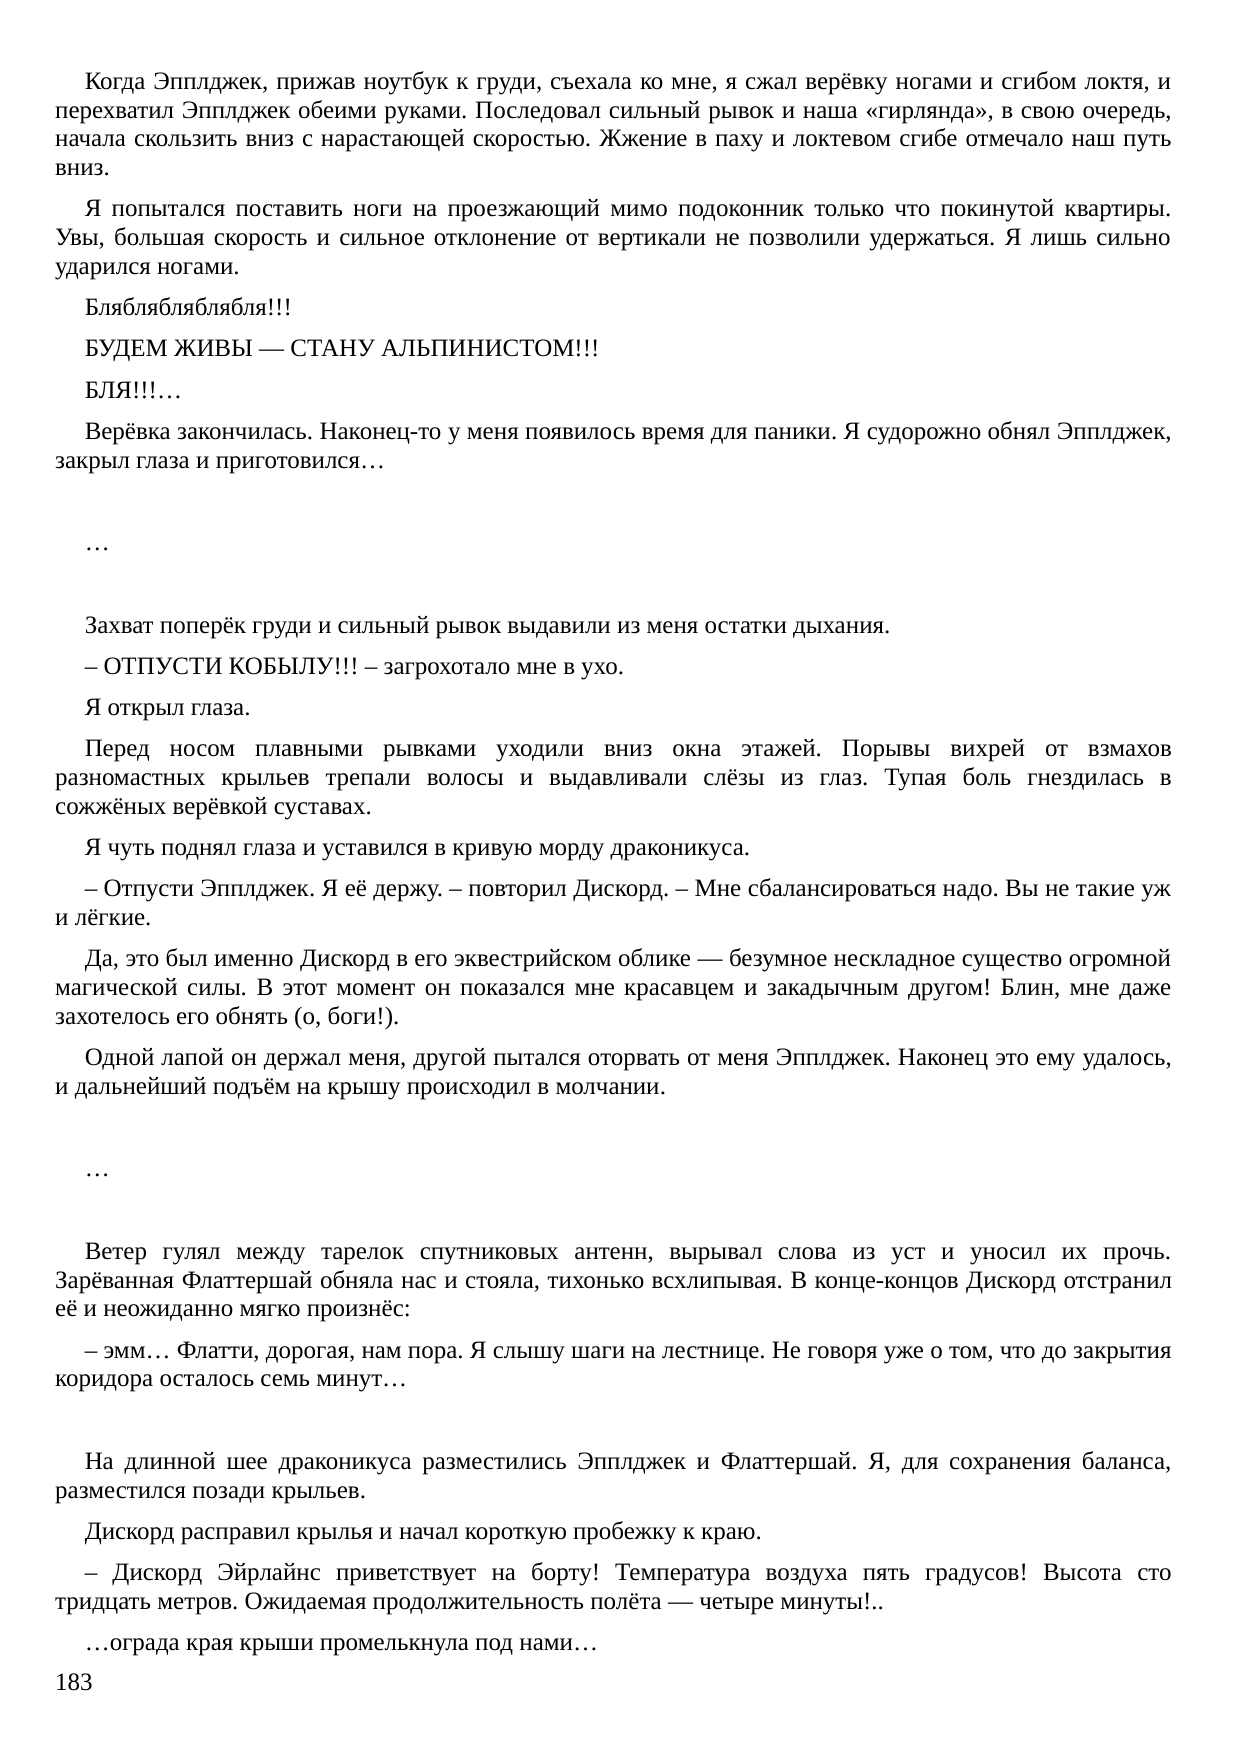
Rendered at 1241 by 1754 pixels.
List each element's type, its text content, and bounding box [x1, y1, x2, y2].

text … [55, 527, 1173, 556]
text БУДЕМ ЖИВЫ — СТАНУ АЛЬПИНИСТОМ!!! [55, 333, 1173, 362]
text …ограда края крыши промелькнула под нами… [55, 1627, 1173, 1656]
text Когда Эпплджек, прижав ноутбук к груди, съехала ко мне, я сжал верёвку ногами и сгибом локтя, и перехватил Эпплджек обеими руками. Последовал сильный рывок и наша «гирлянда», в свою очередь, начала скользить вниз с нарастающей скоростью. Жжение в паху и локтевом сгибе отмечало наш путь вниз. [55, 66, 1173, 181]
text Бляблябляблябля!!! [55, 292, 1173, 321]
text На длинной шее драконикуса разместились Эпплджек и Флаттершай. Я, для сохранения баланса, разместился позади крыльев. [55, 1446, 1173, 1503]
text Дискорд расправил крылья и начал короткую пробежку к краю. [55, 1516, 1173, 1545]
text Я открыл глаза. [55, 692, 1173, 721]
text – Дискорд Эйрлайнс приветствует на борту! Температура воздуха пять градусов! Высота сто тридцать метров. Ожидаемая продолжительность полёта — четыре минуты!.. [55, 1557, 1173, 1615]
text Да, это был именно Дискорд в его эквестрийском облике — безумное нескладное существо огромной магической силы. В этот момент он показался мне красавцем и закадычным другом! Блин, мне даже захотелось его обнять (о, боги!). [55, 943, 1173, 1030]
text – ОТПУСТИ КОБЫЛУ!!! – загрохотало мне в ухо. [55, 651, 1173, 680]
text – Отпусти Эпплджек. Я её держу. – повторил Дискорд. – Мне сбалансироваться надо. Вы не такие уж и лёгкие. [55, 873, 1173, 931]
text БЛЯ!!!… [55, 375, 1173, 403]
text Перед носом плавными рывками уходили вниз окна этажей. Порывы вихрей от взмахов разномастных крыльев трепали волосы и выдавливали слёзы из глаз. Тупая боль гнездилась в сожжёных верёвкой суставах. [55, 733, 1173, 820]
text Верёвка закончилась. Наконец-то у меня появилось время для паники. Я судорожно обнял Эпплджек, закрыл глаза и приготовился… [55, 416, 1173, 473]
text Захват поперёк груди и сильный рывок выдавили из меня остатки дыхания. [55, 610, 1173, 638]
text … [55, 1153, 1173, 1182]
text Я попытался поставить ноги на проезжающий мимо подоконник только что покинутой квартиры. Увы, большая скорость и сильное отклонение от вертикали не позволили удержаться. Я лишь сильно ударился ногами. [55, 193, 1173, 280]
text Одной лапой он держал меня, другой пытался оторвать от меня Эпплджек. Наконец это ему удалось, и дальнейший подъём на крышу происходил в молчании. [55, 1042, 1173, 1100]
text Я чуть поднял глаза и уставился в кривую морду драконикуса. [55, 832, 1173, 861]
text Ветер гулял между тарелок спутниковых антенн, вырывал слова из уст и уносил их прочь. Зарёванная Флаттершай обняла нас и стояла, тихонько всхлипывая. В конце-концов Дискорд отстранил её и неожиданно мягко произнёс: [55, 1236, 1173, 1322]
text – эмм… Флатти, дорогая, нам пора. Я слышу шаги на лестнице. Не говоря уже о том, что до закрытия коридора осталось семь минут… [55, 1335, 1173, 1392]
